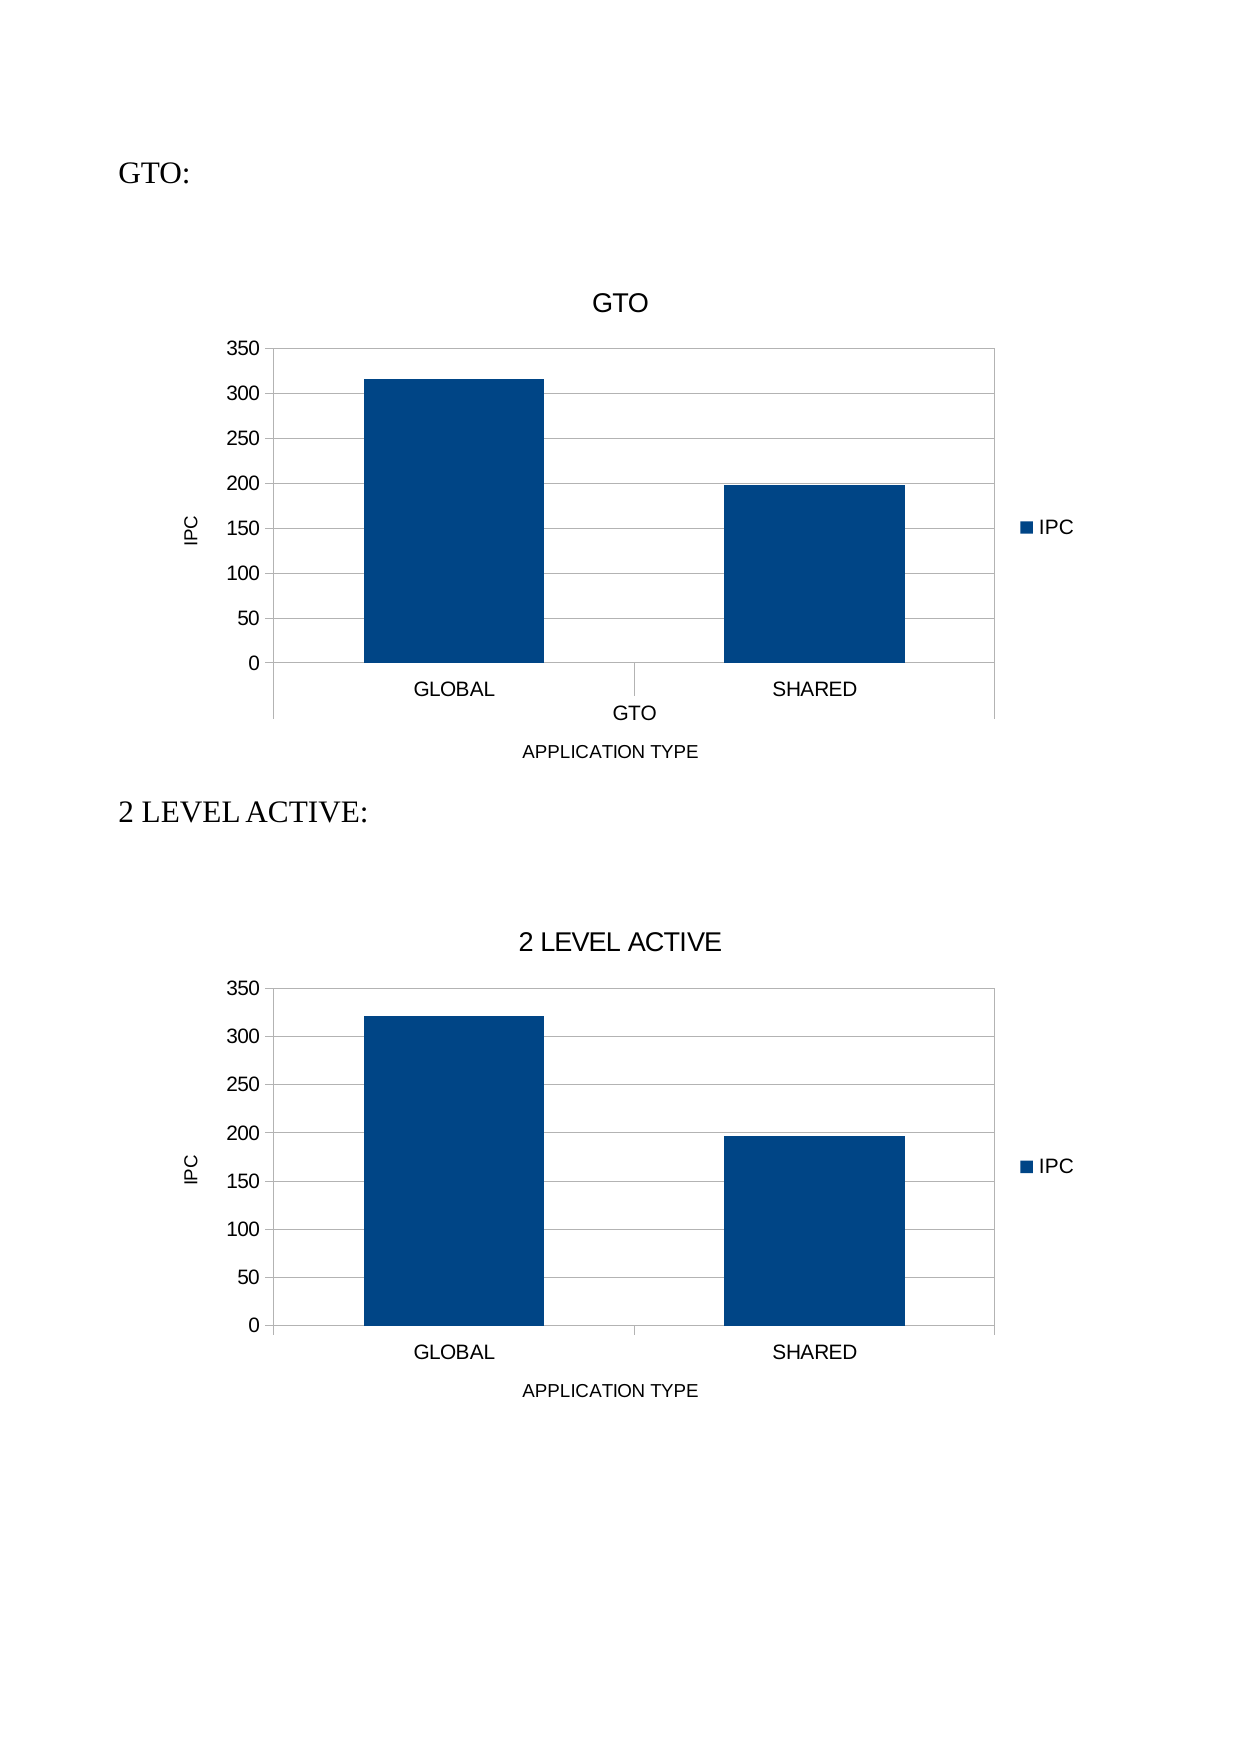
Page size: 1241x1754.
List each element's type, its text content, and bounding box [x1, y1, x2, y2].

text GTO: [118, 154, 1122, 190]
text 2 LEVEL ACTIVE: [118, 262, 1122, 829]
